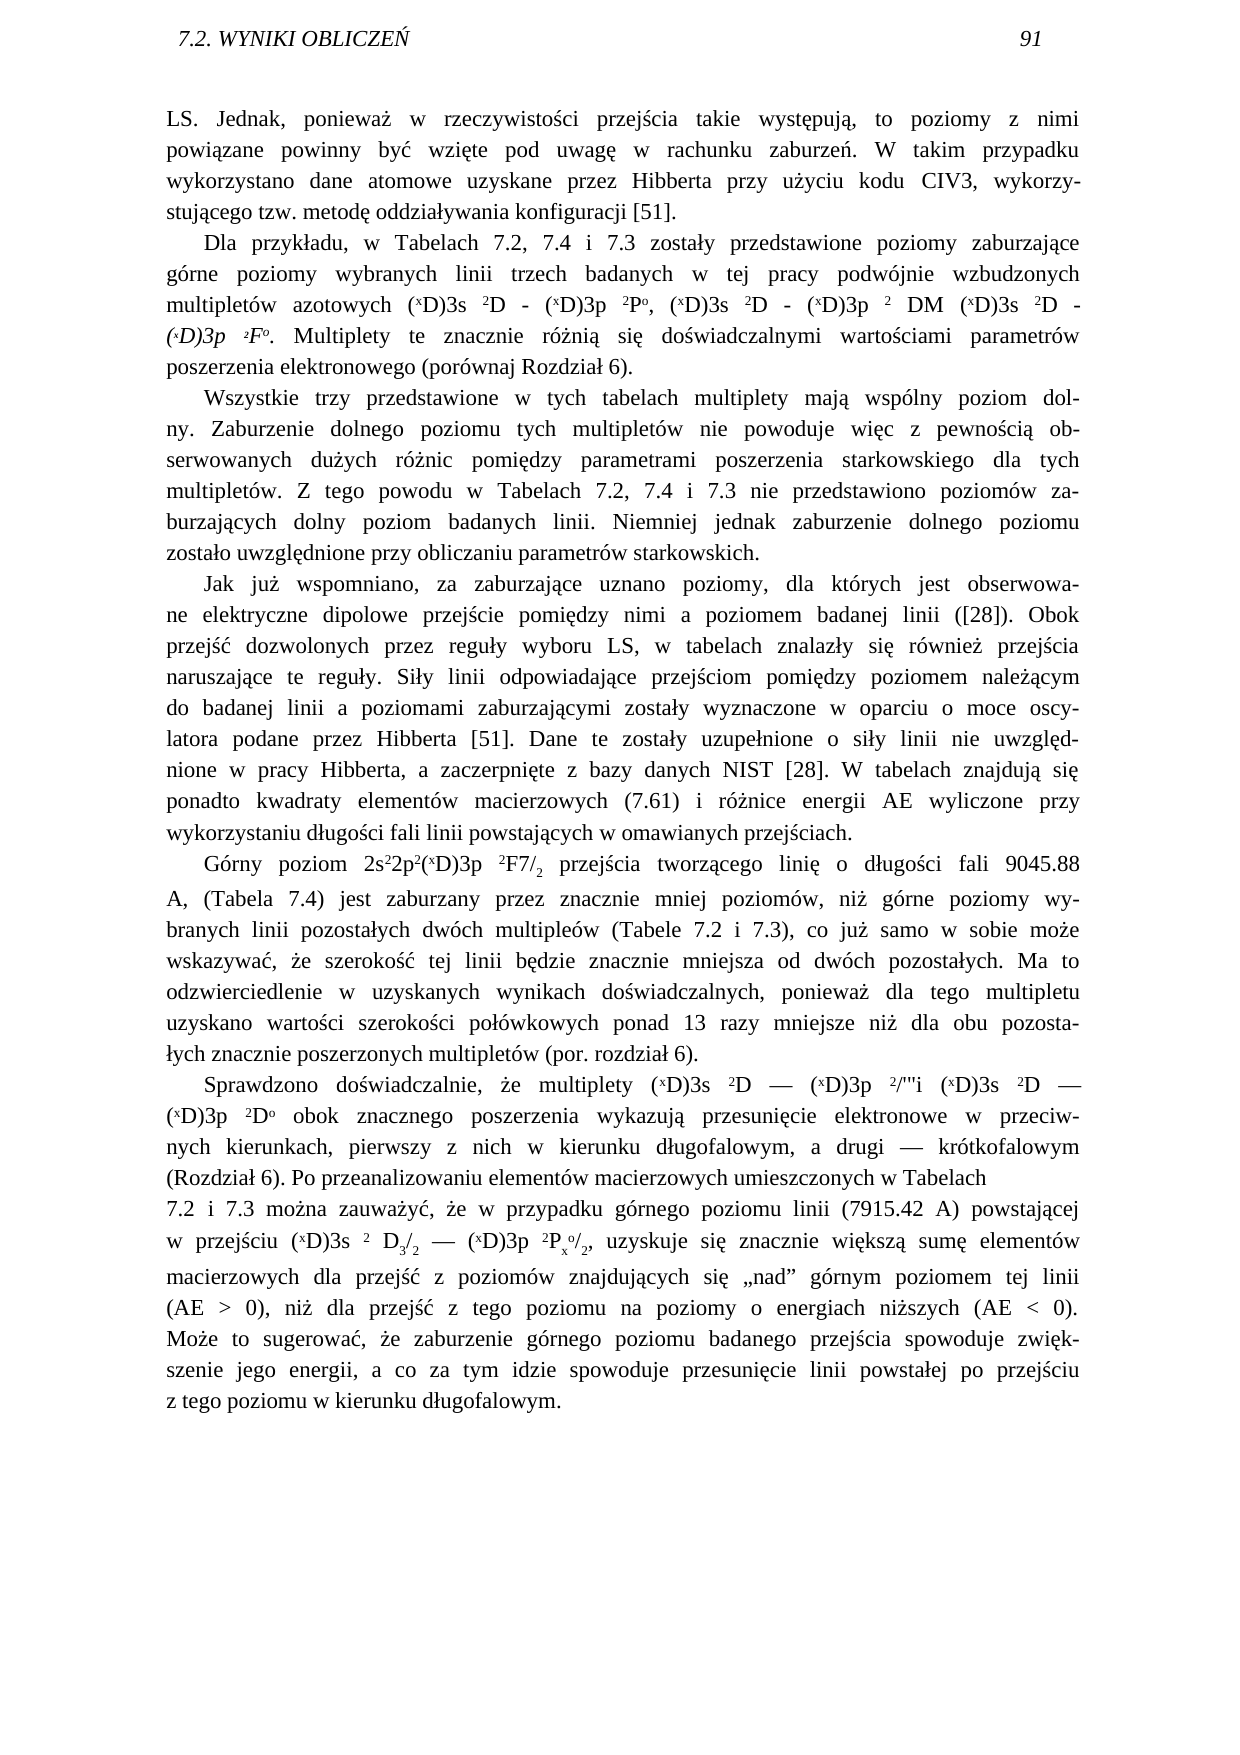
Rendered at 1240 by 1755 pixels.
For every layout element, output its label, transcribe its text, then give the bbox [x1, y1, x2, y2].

text Jak już wspomniano, za zaburzające uznano poziomy, dla których jest obserwowa- ne elektryczne dipolowe przejście pomiędzy nimi a poziomem badanej linii ([28]). Obok przejść dozwolonych przez reguły wyboru LS, w tabelach znalazły się również przejścia naruszające te reguły. Siły linii odpowiadające przejściom pomiędzy poziomem należącym do badanej linii a poziomami zaburzającymi zostały wyznaczone w oparciu o moce oscy- latora podane przez Hibberta [51]. Dane te zostały uzupełnione o siły linii nie uwzględ- nione w pracy Hibberta, a zaczerpnięte z bazy danych NIST [28]. W tabelach znajdują się ponadto kwadraty elementów macierzowych (7.61) i różnice energii AE wyliczone przy wykorzystaniu długości fali linii powstających w omawianych przejściach. [166, 570, 1081, 845]
text Górny poziom 2s22p2(xD)3p 2F7/2 przejścia tworzącego linię o długości fali 9045.88 A, (Tabela 7.4) jest zaburzany przez znacznie mniej poziomów, niż górne poziomy wy- branych linii pozostałych dwóch multipleów (Tabele 7.2 i 7.3), co już samo w sobie może wskazywać, że szerokość tej linii będzie znacznie mniejsza od dwóch pozostałych. Ma to odzwierciedlenie w uzyskanych wynikach doświadczalnych, ponieważ dla tego multipletu uzyskano wartości szerokości połówkowych ponad 13 razy mniejsze niż dla obu pozosta- łych znacznie poszerzonych multipletów (por. rozdział 6). [166, 849, 1081, 1067]
text Wszystkie trzy przedstawione w tych tabelach multiplety mają wspólny poziom dol- ny. Zaburzenie dolnego poziomu tych multipletów nie powoduje więc z pewnością ob- serwowanych dużych różnic pomiędzy parametrami poszerzenia starkowskiego dla tych multipletów. Z tego powodu w Tabelach 7.2, 7.4 i 7.3 nie przedstawiono poziomów za- burzających dolny poziom badanych linii. Niemniej jednak zaburzenie dolnego poziomu zostało uwzględnione przy obliczaniu parametrów starkowskich. [166, 384, 1081, 566]
text Sprawdzono doświadczalnie, że multiplety (xD)3s 2D — (xD)3p 2/'"i (xD)3s 2D — (xD)3p 2Do obok znacznego poszerzenia wykazują przesunięcie elektronowe w przeciw- nych kierunkach, pierwszy z nich w kierunku długofalowym, a drugi — krótkofalowym (Rozdział 6). Po przeanalizowaniu elementów macierzowych umieszczonych w Tabelach [166, 1071, 1081, 1191]
list i 7.3 można zauważyć, że w przypadku górnego poziomu linii (7915.42 A) powstającej w przejściu (xD)3s 2 D3/2 — (xD)3p 2Pxo/2, uzyskuje się znacznie większą sumę elementów macierzowych dla przejść z poziomów znajdujących się „nad” górnym poziomem tej linii (AE > 0), niż dla przejść z tego poziomu na poziomy o energiach niższych (AE < 0). Może to sugerować, że zaburzenie górnego poziomu badanego przejścia spowoduje zwięk- szenie jego energii, a co za tym idzie spowoduje przesunięcie linii powstałej po przejściu z tego poziomu w kierunku długofalowym. [166, 1196, 1081, 1413]
text LS. Jednak, ponieważ w rzeczywistości przejścia takie występują, to poziomy z nimi powiązane powinny być wzięte pod uwagę w rachunku zaburzeń. W takim przypadku wykorzystano dane atomowe uzyskane przez Hibberta przy użyciu kodu CIV3, wykorzy- stującego tzw. metodę oddziaływania konfiguracji [51]. [166, 104, 1081, 224]
text Dla przykładu, w Tabelach 7.2, 7.4 i 7.3 zostały przedstawione poziomy zaburzające górne poziomy wybranych linii trzech badanych w tej pracy podwójnie wzbudzonych multipletów azotowych (xD)3s 2D - (xD)3p 2Po, (xD)3s 2D - (xD)3p 2 DM (xD)3s 2D - (xD)3p 2Fo. Multiplety te znacznie różnią się doświadczalnymi wartościami parametrów poszerzenia elektronowego (porównaj Rozdział 6). [166, 229, 1081, 379]
